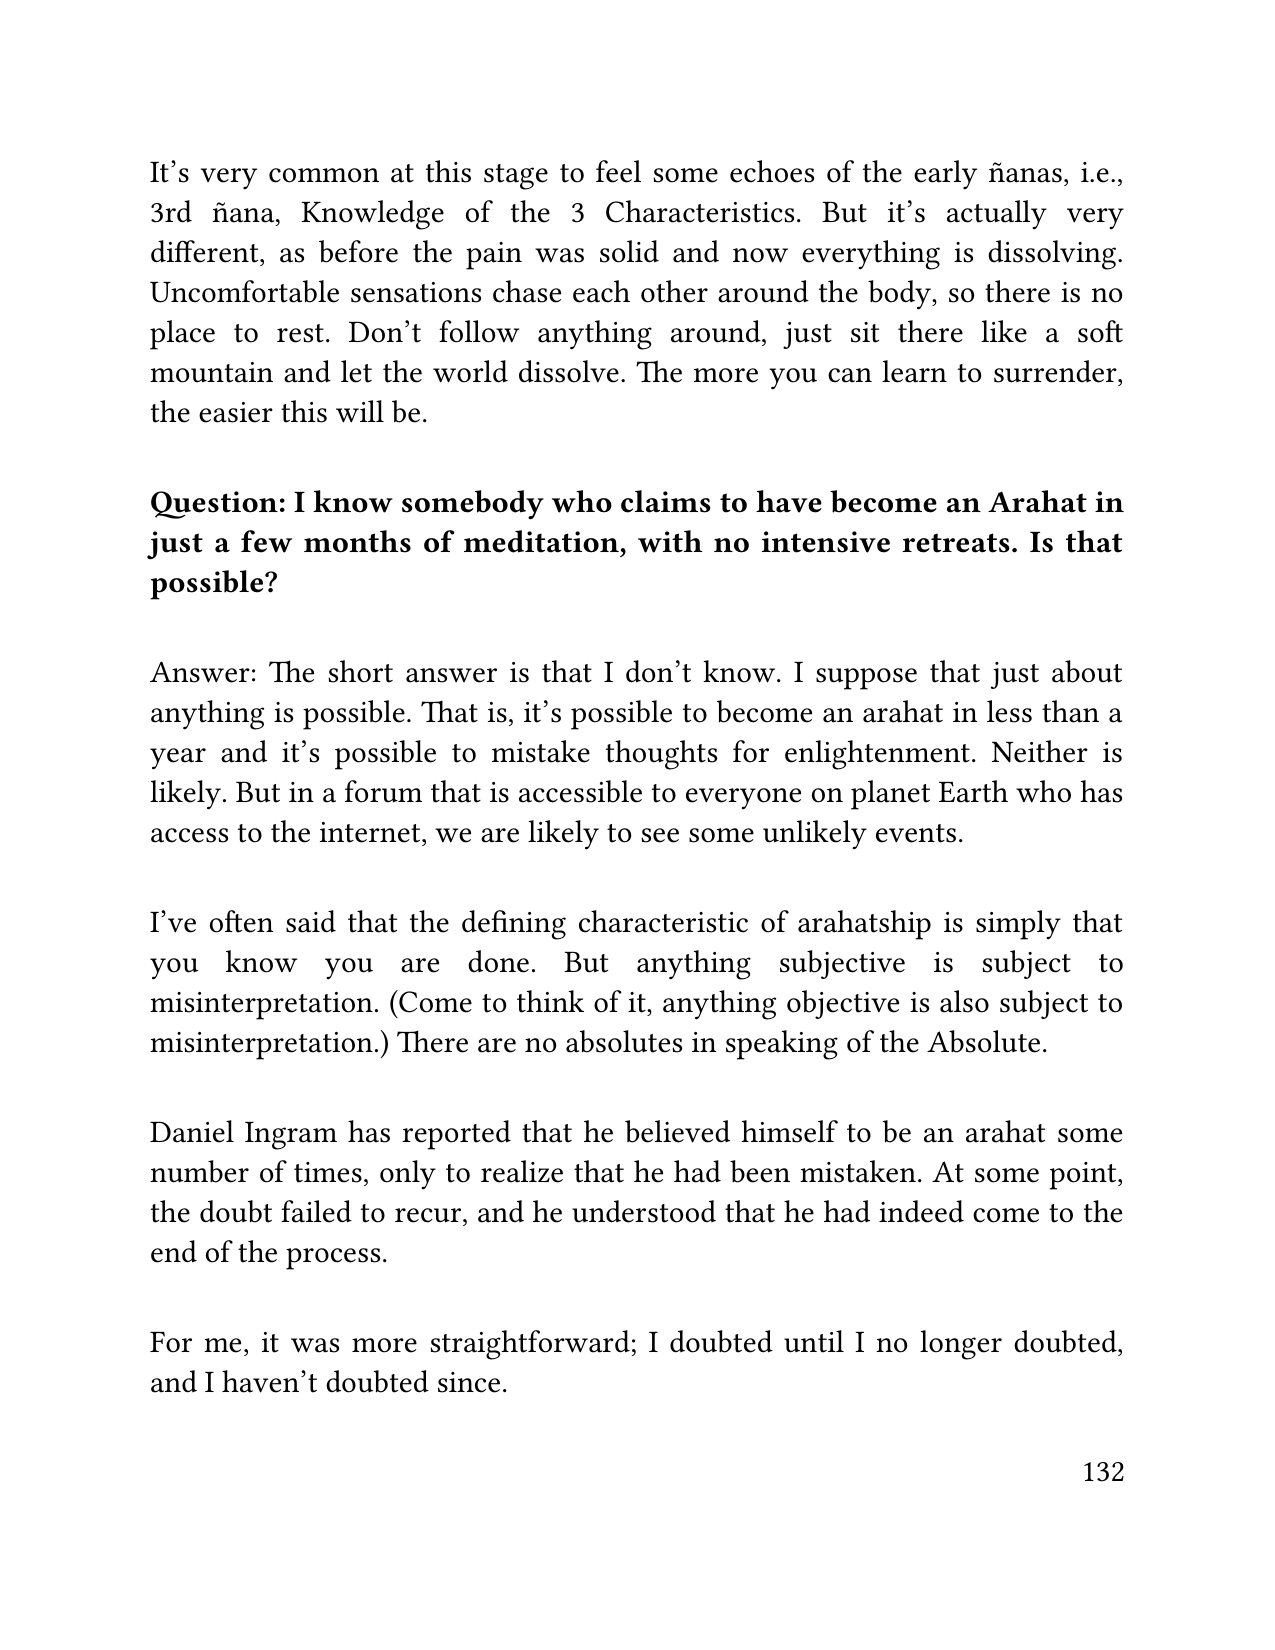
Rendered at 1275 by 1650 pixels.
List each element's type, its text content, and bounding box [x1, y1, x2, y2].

text It’s very common at this stage to feel some echoes of the early ñanas, i.e., 3rd ñana, Knowledge of the 3 Characteristics. But it’s actually very different, as before the pain was solid and now everything is dissolving. Uncomfortable sensations chase each other around the body, so there is no place to rest. Don’t follow anything around, just sit there like a soft mountain and let the world dissolve. The more you can learn to surrender, the easier this will be. [150, 150, 1125, 430]
text For me, it was more straightforward; I doubted until I no longer doubted, and I haven’t doubted since. [150, 1320, 1125, 1400]
text Daniel Ingram has reported that he believed himself to be an arahat some number of times, only to realize that he had been mistaken. At some point, the doubt failed to recur, and he understood that he had indeed come to the end of the process. [150, 1110, 1125, 1270]
text Answer: The short answer is that I don’t know. I suppose that just about anything is possible. That is, it’s possible to become an arahat in less than a year and it’s possible to mistake thoughts for enlightenment. Neither is likely. But in a forum that is accessible to everyone on planet Earth who has access to the internet, we are likely to see some unlikely events. [150, 650, 1125, 850]
text Question: I know somebody who claims to have become an Arahat in just a few months of meditation, with no intensive retreats. Is that possible? [150, 480, 1125, 600]
text I’ve often said that the defining characteristic of arahatship is simply that you know you are done. But anything subjective is subject to misinterpretation. (Come to think of it, anything objective is also subject to misinterpretation.) There are no absolutes in speaking of the Absolute. [150, 900, 1125, 1060]
